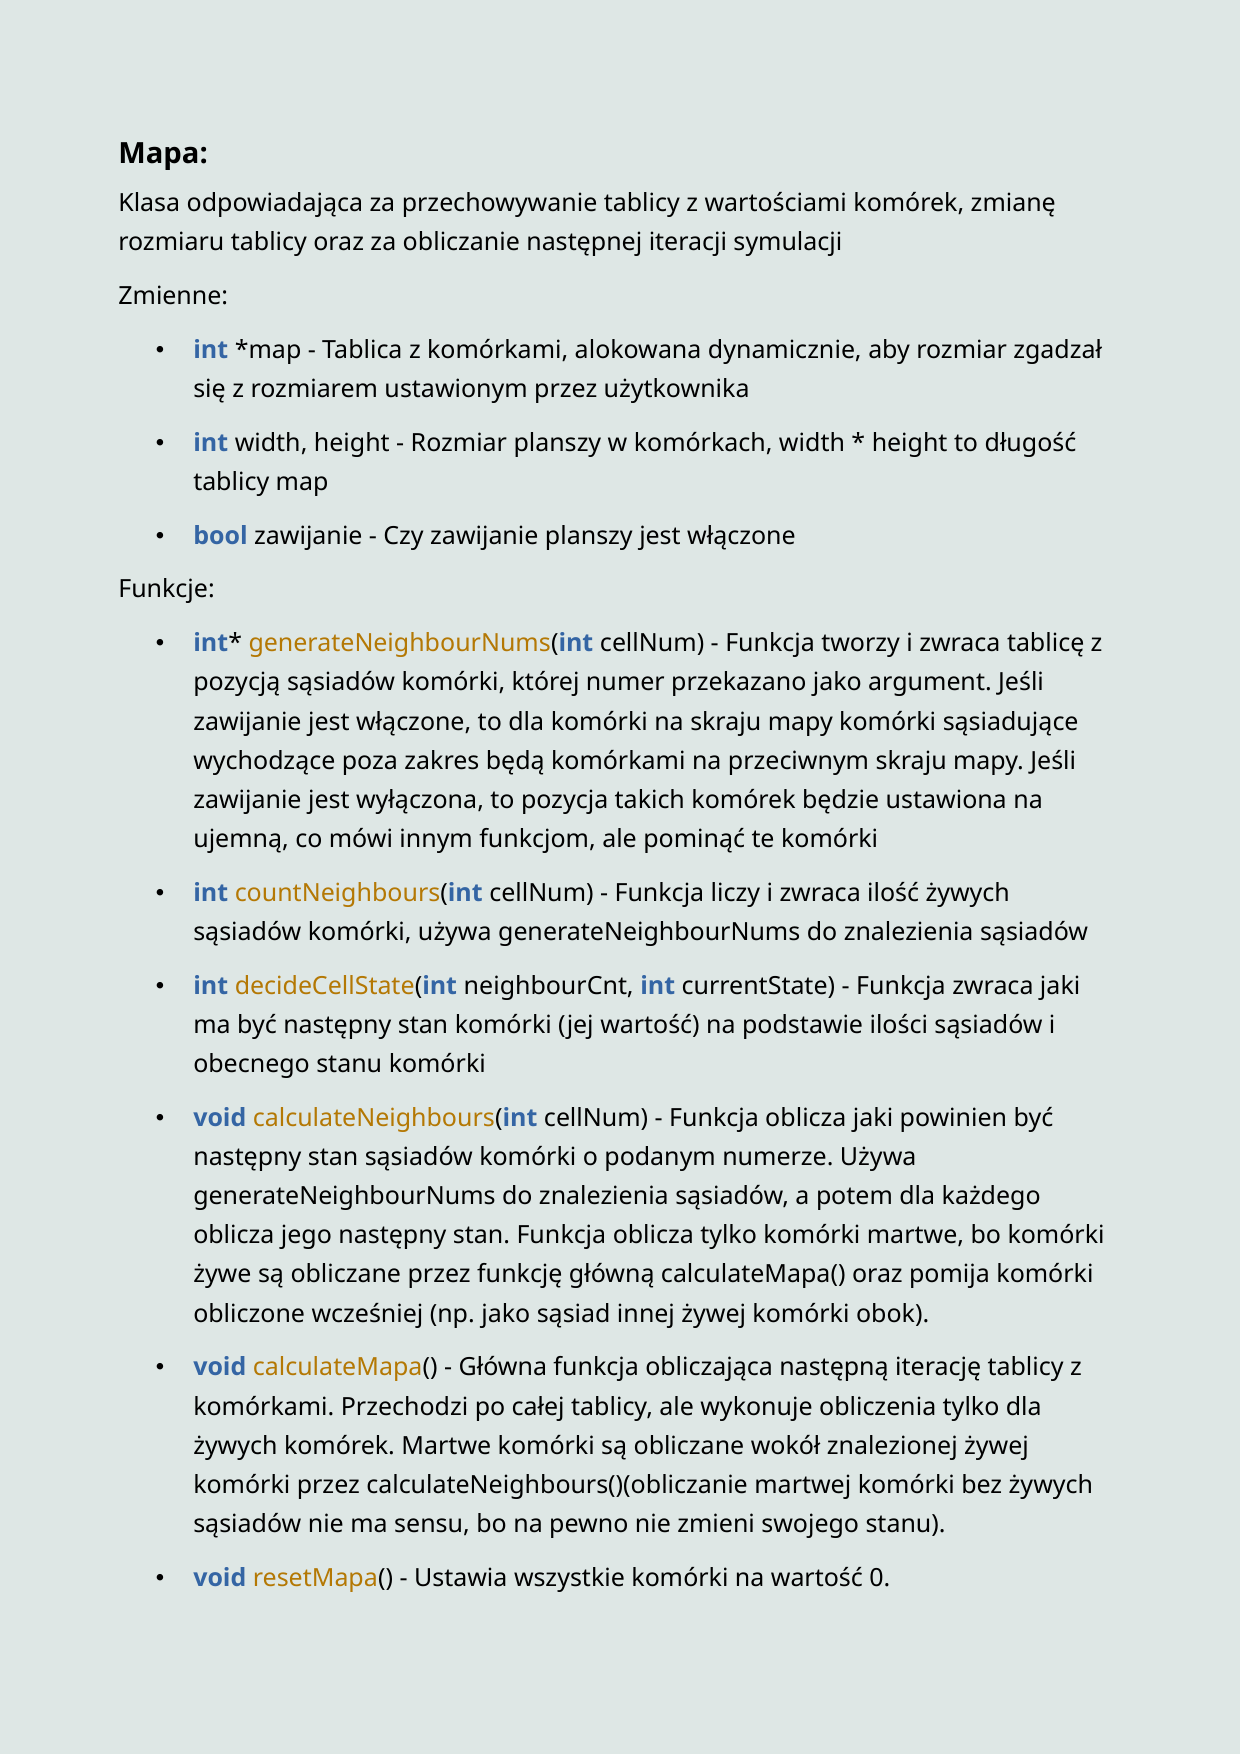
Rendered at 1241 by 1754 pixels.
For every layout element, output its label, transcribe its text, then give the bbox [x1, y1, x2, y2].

list void resetMapa() - Ustawia wszystkie komórki na wartość 0. [156, 1559, 1122, 1593]
list int width, height - Rozmiar planszy w komórkach, width * height to długość tablicy map [156, 424, 1122, 498]
list int decideCellState(int neighbourCnt, int currentState) - Funkcja zwraca jaki ma być następny stan komórki (jej wartość) na podstawie ilości sąsiadów i obecnego stanu komórki [156, 967, 1122, 1080]
list int *map - Tablica z komórkami, alokowana dynamicznie, aby rozmiar zgadzał się z rozmiarem ustawionym przez użytkownika [156, 332, 1122, 405]
list int* generateNeighbourNums(int cellNum) - Funkcja tworzy i zwraca tablicę z pozycją sąsiadów komórki, której numer przekazano jako argument. Jeśli zawijanie jest włączone, to dla komórki na skraju mapy komórki sąsiadujące wychodzące poza zakres będą komórkami na przeciwnym skraju mapy. Jeśli zawijanie jest wyłączona, to pozycja takich komórek będzie ustawiona na ujemną, co mówi innym funkcjom, ale pominąć te komórki [156, 625, 1122, 855]
list int countNeighbours(int cellNum) - Funkcja liczy i zwraca ilość żywych sąsiadów komórki, używa generateNeighbourNums do znalezienia sąsiadów [156, 874, 1122, 948]
list void calculateNeighbours(int cellNum) - Funkcja oblicza jaki powinien być następny stan sąsiadów komórki o podanym numerze. Używa generateNeighbourNums do znalezienia sąsiadów, a potem dla każdego oblicza jego następny stan. Funkcja oblicza tylko komórki martwe, bo komórki żywe są obliczane przez funkcję główną calculateMapa() oraz pomija komórki obliczone wcześniej (np. jako sąsiad innej żywej komórki obok). [156, 1099, 1122, 1329]
text Funkcje: [118, 571, 1122, 605]
subtitle Mapa: [118, 133, 1122, 172]
list bool zawijanie - Czy zawijanie planszy jest włączone [156, 517, 1122, 551]
list void calculateMapa() - Główna funkcja obliczająca następną iterację tablicy z komórkami. Przechodzi po całej tablicy, ale wykonuje obliczenia tylko dla żywych komórek. Martwe komórki są obliczane wokół znalezionej żywej komórki przez calculateNeighbours()(obliczanie martwej komórki bez żywych sąsiadów nie ma sensu, bo na pewno nie zmieni swojego stanu). [156, 1349, 1122, 1540]
text Klasa odpowiadająca za przechowywanie tablicy z wartościami komórek, zmianę rozmiaru tablicy oraz za obliczanie następnej iteracji symulacji [118, 185, 1122, 258]
text Zmienne: [118, 278, 1122, 312]
